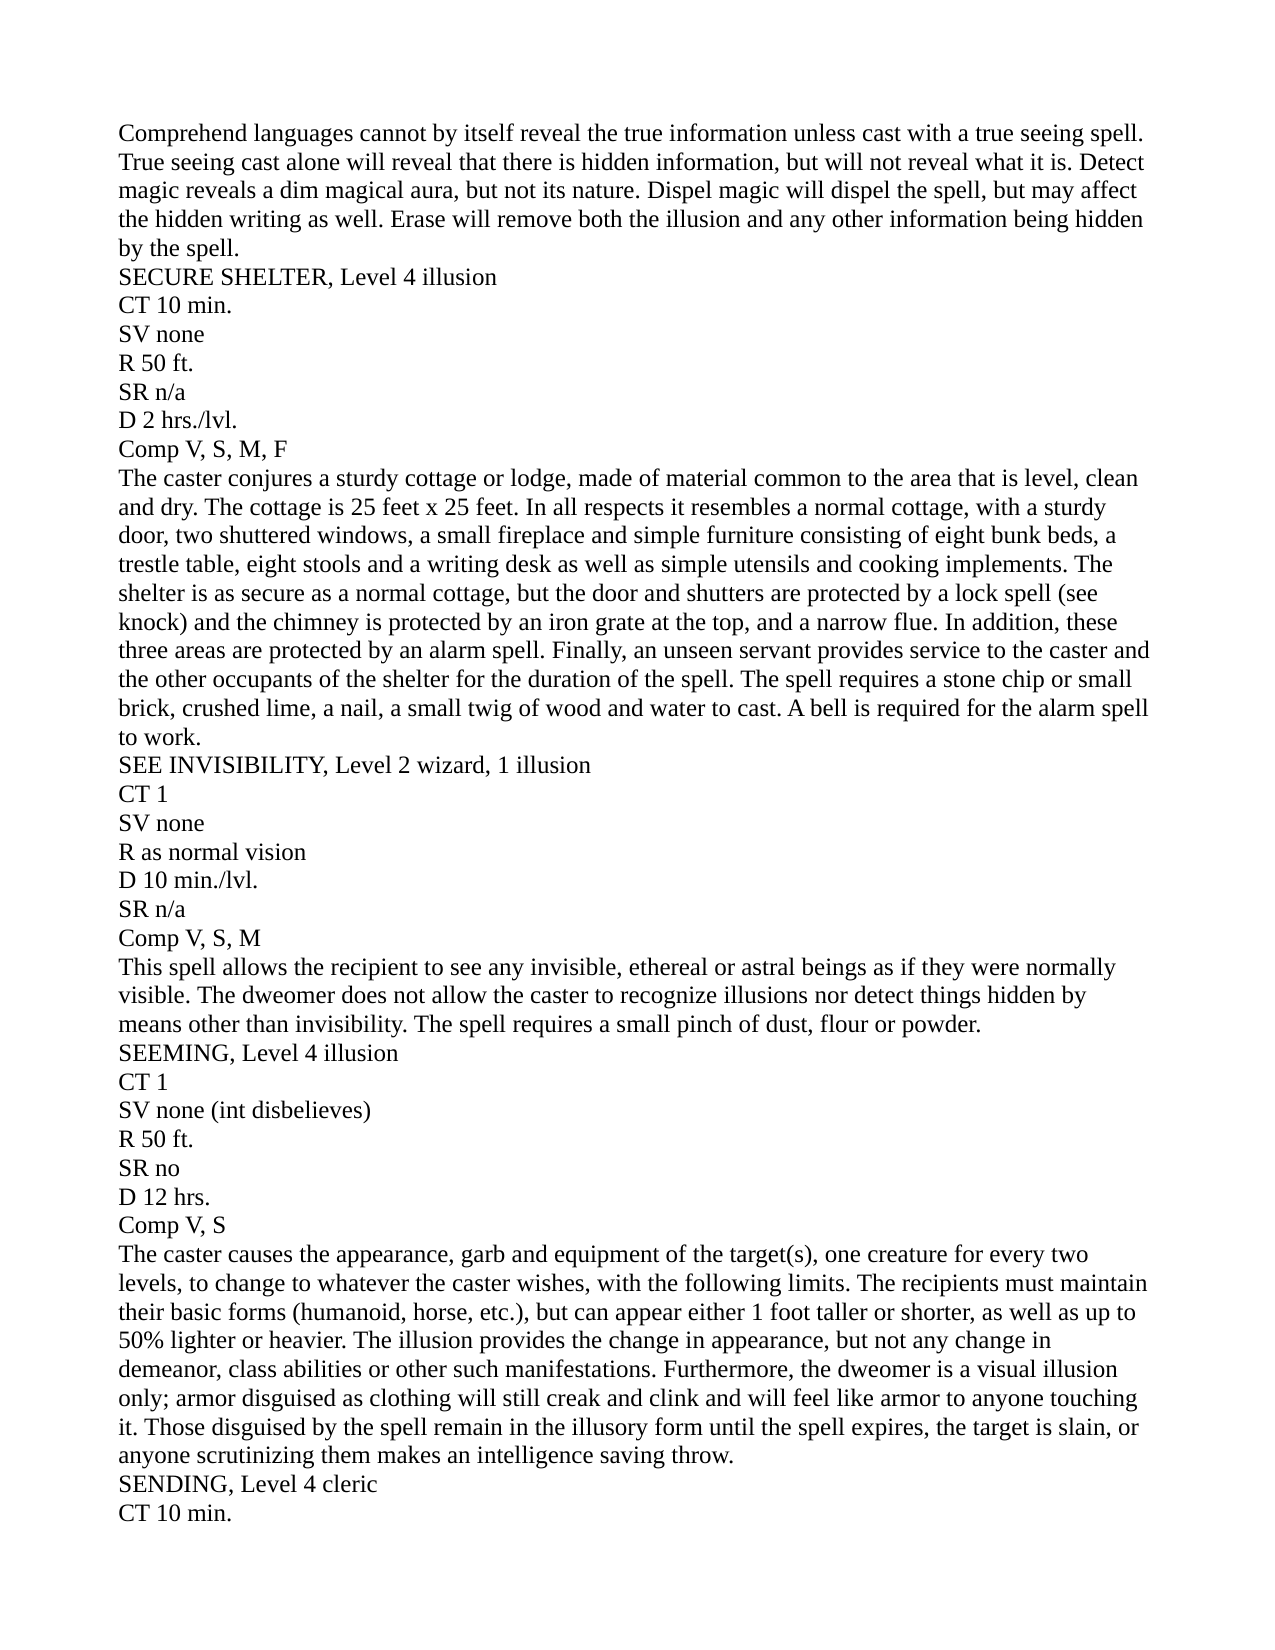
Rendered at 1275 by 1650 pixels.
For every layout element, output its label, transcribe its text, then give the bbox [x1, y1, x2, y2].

text The caster conjures a sturdy cottage or lodge, made of material common to the area that is level, clean and dry. The cottage is 25 feet x 25 feet. In all respects it resembles a normal cottage, with a sturdy door, two shuttered windows, a small fireplace and simple furniture consisting of eight bunk beds, a trestle table, eight stools and a writing desk as well as simple utensils and cooking implements. The shelter is as secure as a normal cottage, but the door and shutters are protected by a lock spell (see knock) and the chimney is protected by an iron grate at the top, and a narrow flue. In addition, these three areas are protected by an alarm spell. Finally, an unseen servant provides service to the caster and the other occupants of the shelter for the duration of the spell. The spell requires a stone chip or small brick, crushed lime, a nail, a small twig of wood and water to cast. A bell is required for the alarm spell to work. [118, 463, 1157, 751]
text SENDING, Level 4 cleric [118, 1469, 1157, 1498]
text R 50 ft. [118, 348, 1157, 377]
text SR n/a [118, 377, 1157, 406]
text CT 10 min. [118, 291, 1157, 319]
text Comp V, S, M, F [118, 434, 1157, 463]
text D 12 hrs. [118, 1182, 1157, 1211]
text CT 1 [118, 1067, 1157, 1096]
text D 10 min./lvl. [118, 866, 1157, 894]
text SEEMING, Level 4 illusion [118, 1038, 1157, 1067]
text SV none [118, 808, 1157, 837]
text CT 10 min. [118, 1498, 1157, 1527]
text The caster causes the appearance, garb and equipment of the target(s), one creature for every two levels, to change to whatever the caster wishes, with the following limits. The recipients must maintain their basic forms (humanoid, horse, etc.), but can appear either 1 foot taller or shorter, as well as up to 50% lighter or heavier. The illusion provides the change in appearance, but not any change in demeanor, class abilities or other such manifestations. Furthermore, the dweomer is a visual illusion only; armor disguised as clothing will still creak and clink and will feel like armor to anyone touching it. Those disguised by the spell remain in the illusory form until the spell expires, the target is slain, or anyone scrutinizing them makes an intelligence saving throw. [118, 1239, 1157, 1469]
text Comp V, S, M [118, 923, 1157, 952]
text SV none [118, 319, 1157, 348]
text Comprehend languages cannot by itself reveal the true information unless cast with a true seeing spell. True seeing cast alone will reveal that there is hidden information, but will not reveal what it is. Detect magic reveals a dim magical aura, but not its nature. Dispel magic will dispel the spell, but may affect the hidden writing as well. Erase will remove both the illusion and any other information being hidden by the spell. [118, 118, 1157, 262]
text CT 1 [118, 779, 1157, 808]
text SV none (int disbelieves) [118, 1096, 1157, 1124]
text R as normal vision [118, 837, 1157, 866]
text SECURE SHELTER, Level 4 illusion [118, 262, 1157, 291]
text D 2 hrs./lvl. [118, 406, 1157, 434]
text R 50 ft. [118, 1124, 1157, 1153]
text SEE INVISIBILITY, Level 2 wizard, 1 illusion [118, 751, 1157, 779]
text This spell allows the recipient to see any invisible, ethereal or astral beings as if they were normally visible. The dweomer does not allow the caster to recognize illusions nor detect things hidden by means other than invisibility. The spell requires a small pinch of dust, flour or powder. [118, 952, 1157, 1038]
text SR no [118, 1153, 1157, 1182]
text SR n/a [118, 894, 1157, 923]
text Comp V, S [118, 1211, 1157, 1239]
